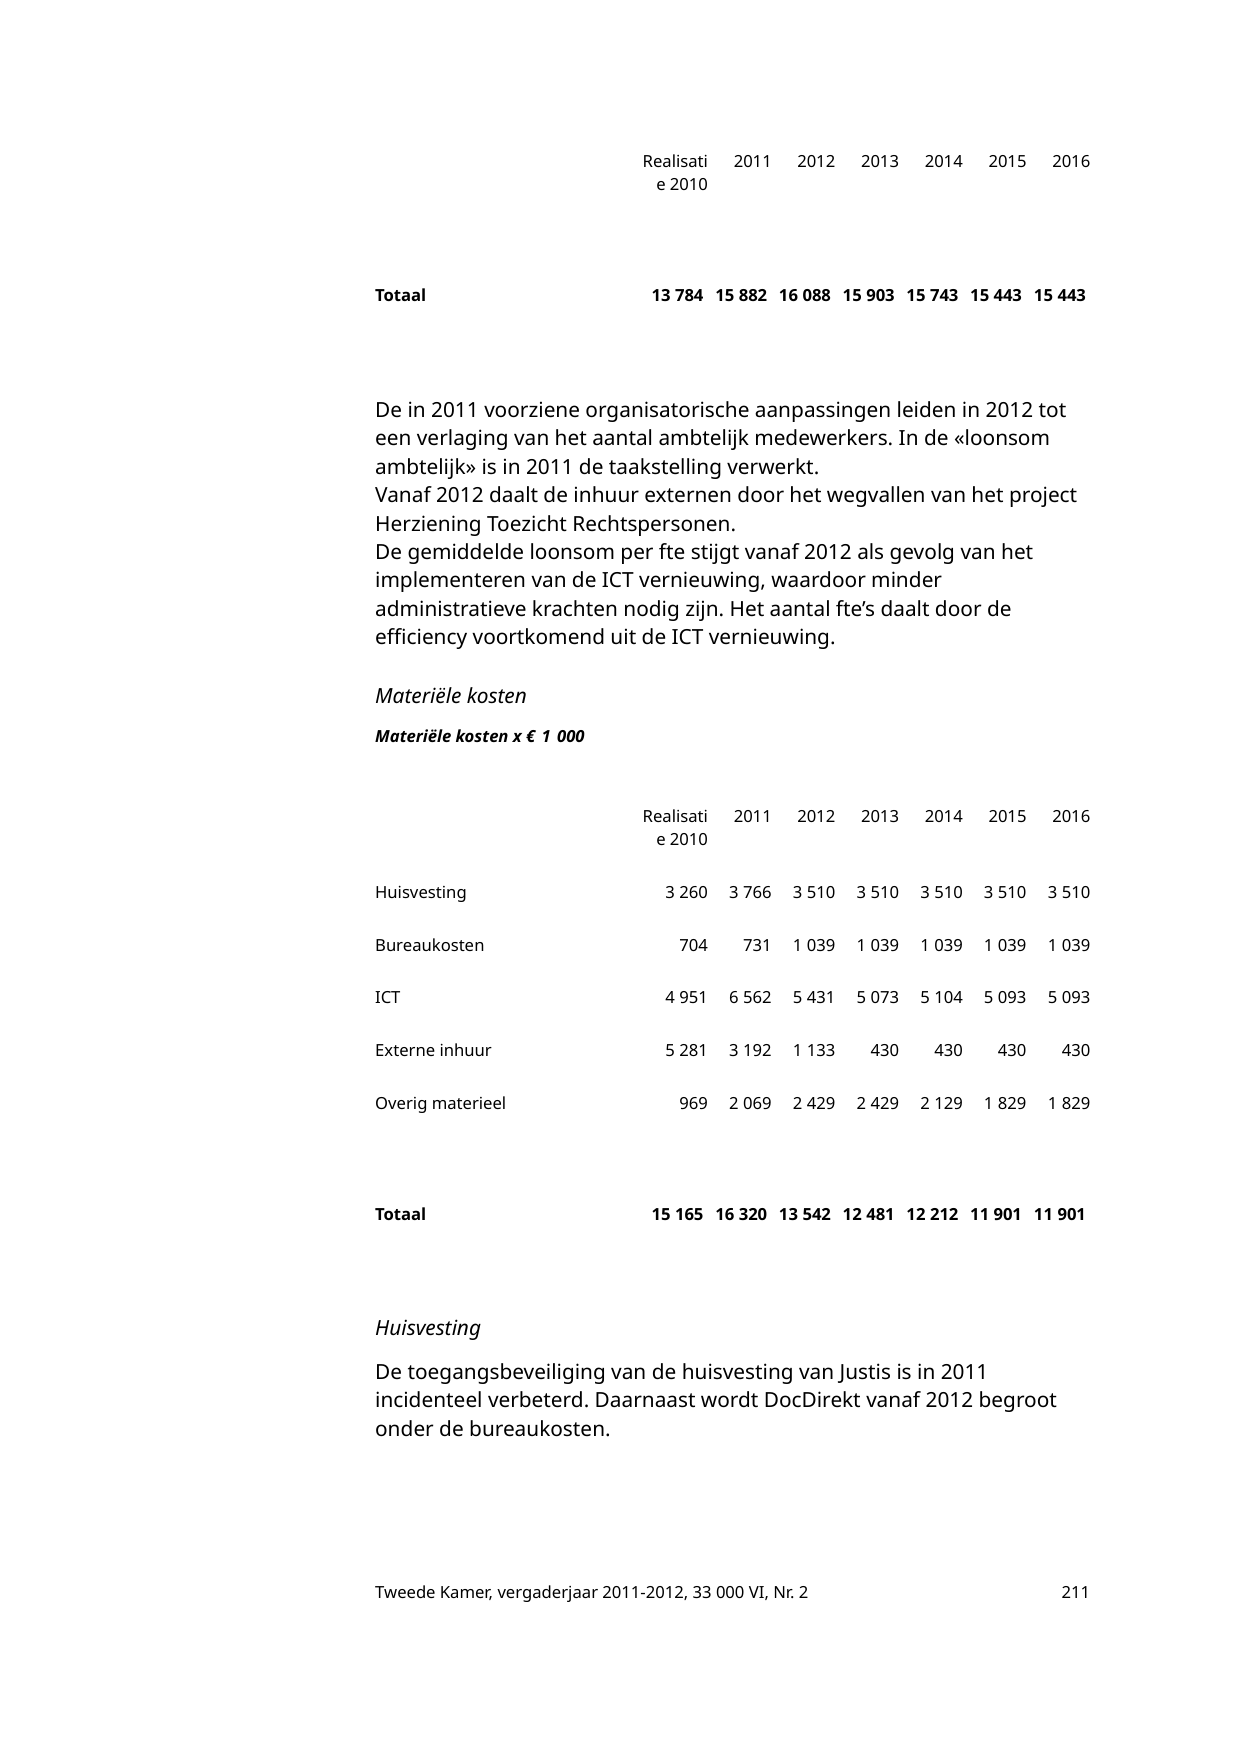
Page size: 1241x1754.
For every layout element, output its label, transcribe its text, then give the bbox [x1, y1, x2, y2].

table_cell 3 260 [637, 880, 708, 933]
text De toegangsbeveiliging van de huisvesting van Justis is in 2011 incidenteel verbeterd. Daarnaast wordt DocDirekt vanaf 2012 begroot onder de bureaukosten. [375, 1357, 1090, 1442]
table_header 2013 [835, 805, 899, 880]
table_cell [771, 1144, 835, 1202]
table_cell 2 069 [708, 1091, 771, 1144]
table_cell 1 039 [835, 933, 899, 986]
table_cell 15 903 [835, 284, 899, 337]
table_cell 969 [637, 1091, 708, 1144]
table_cell 430 [963, 1039, 1026, 1091]
table_header 2011 [708, 150, 771, 225]
table_cell [1026, 1144, 1090, 1202]
table_cell 2 429 [771, 1091, 835, 1144]
table_cell 3 192 [708, 1039, 771, 1091]
table_header [375, 150, 637, 225]
table_header 2012 [771, 805, 835, 880]
text Vanaf 2012 daalt de inhuur externen door het wegvallen van het project Herziening Toezicht Rechtspersonen. [375, 480, 1090, 537]
text Huisvesting [375, 1313, 1090, 1342]
table_cell 5 104 [899, 986, 963, 1038]
table_cell 3 510 [1026, 880, 1090, 933]
table_header 2016 [1026, 805, 1090, 880]
table_cell Totaal [375, 284, 637, 337]
table_cell 1 829 [1026, 1091, 1090, 1144]
table_header [375, 805, 637, 880]
table_cell 15 743 [899, 284, 963, 337]
table_header Realisatie 2010 [637, 805, 708, 880]
table_cell [637, 225, 708, 284]
table_cell 16 320 [708, 1203, 771, 1255]
table_cell 6 562 [708, 986, 771, 1038]
table_cell [899, 1144, 963, 1202]
table_cell 15 443 [963, 284, 1026, 337]
table_cell 11 901 [1026, 1203, 1090, 1255]
table_cell 15 443 [1026, 284, 1090, 337]
table_cell Huisvesting [375, 880, 637, 933]
table_header 2011 [708, 805, 771, 880]
table_cell 1 039 [963, 933, 1026, 986]
table_cell 3 766 [708, 880, 771, 933]
table_cell 12 212 [899, 1203, 963, 1255]
table_cell 4 951 [637, 986, 708, 1038]
table_cell 5 431 [771, 986, 835, 1038]
table_cell [708, 1144, 771, 1202]
table_cell [637, 1144, 708, 1202]
table_header 2014 [899, 150, 963, 225]
table_cell [1026, 225, 1090, 284]
text De in 2011 voorziene organisatorische aanpassingen leiden in 2012 tot een verlaging van het aantal ambtelijk medewerkers. In de «loonsom ambtelijk» is in 2011 de taakstelling verwerkt. [375, 395, 1090, 480]
table_cell [375, 1144, 637, 1202]
table_cell [963, 1144, 1026, 1202]
table_cell 15 165 [637, 1203, 708, 1255]
table_cell 1 133 [771, 1039, 835, 1091]
table_cell 1 039 [1026, 933, 1090, 986]
table_cell 1 039 [899, 933, 963, 986]
table_cell ICT [375, 986, 637, 1038]
table_header 2016 [1026, 150, 1090, 225]
table_header 2015 [963, 805, 1026, 880]
table_cell 3 510 [963, 880, 1026, 933]
table_cell 13 542 [771, 1203, 835, 1255]
table_header Realisatie 2010 [637, 150, 708, 225]
table_cell 3 510 [899, 880, 963, 933]
table_cell 2 429 [835, 1091, 899, 1144]
table_cell 13 784 [637, 284, 708, 337]
table_header 2013 [835, 150, 899, 225]
table_cell [708, 225, 771, 284]
table_cell [963, 225, 1026, 284]
table_header 2015 [963, 150, 1026, 225]
table_cell [835, 1144, 899, 1202]
table_cell 15 882 [708, 284, 771, 337]
table_cell [835, 225, 899, 284]
table_header 2012 [771, 150, 835, 225]
table_cell 3 510 [835, 880, 899, 933]
table_cell 430 [899, 1039, 963, 1091]
table_cell 731 [708, 933, 771, 986]
table_cell 5 281 [637, 1039, 708, 1091]
table_cell [375, 225, 637, 284]
table_cell 5 073 [835, 986, 899, 1038]
text De gemiddelde loonsom per fte stijgt vanaf 2012 als gevolg van het implementeren van de ICT vernieuwing, waardoor minder administratieve krachten nodig zijn. Het aantal fte’s daalt door de efficiency voortkomend uit de ICT vernieuwing. [375, 537, 1090, 651]
table_cell 2 129 [899, 1091, 963, 1144]
table_cell 5 093 [1026, 986, 1090, 1038]
table_cell 12 481 [835, 1203, 899, 1255]
table_cell 430 [835, 1039, 899, 1091]
table_header 2014 [899, 805, 963, 880]
table_cell Bureaukosten [375, 933, 637, 986]
table_cell 704 [637, 933, 708, 986]
text Materiële kosten x € 1 000 [375, 724, 1090, 747]
table_cell 5 093 [963, 986, 1026, 1038]
table_cell Totaal [375, 1203, 637, 1255]
table_cell 3 510 [771, 880, 835, 933]
table_cell [771, 225, 835, 284]
table_cell 1 829 [963, 1091, 1026, 1144]
text Materiële kosten [375, 681, 1090, 709]
table_cell [899, 225, 963, 284]
table_cell 1 039 [771, 933, 835, 986]
table_cell 430 [1026, 1039, 1090, 1091]
table_cell Overig materieel [375, 1091, 637, 1144]
table_cell 11 901 [963, 1203, 1026, 1255]
table_cell Externe inhuur [375, 1039, 637, 1091]
table_cell 16 088 [771, 284, 835, 337]
